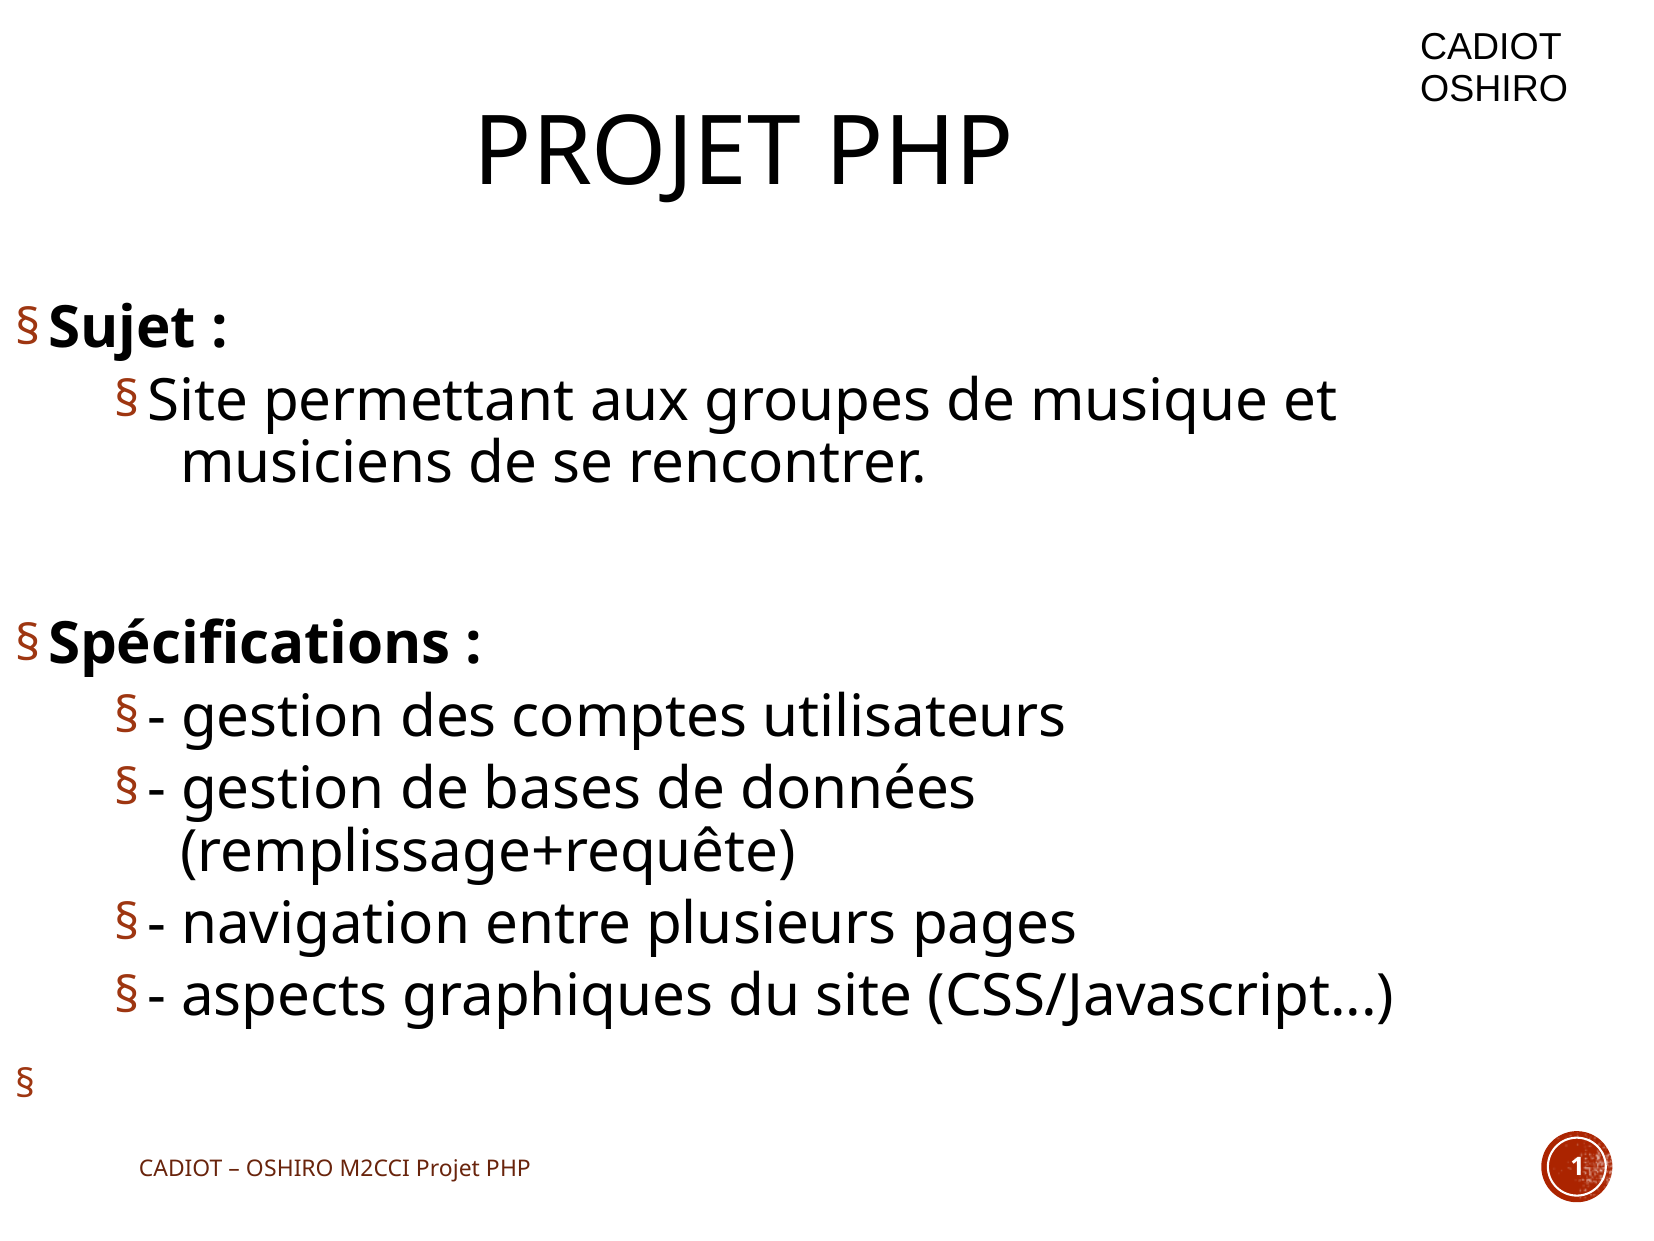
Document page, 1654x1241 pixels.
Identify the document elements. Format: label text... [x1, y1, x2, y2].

text_box CADIOT OSHIRO [1405, 18, 1630, 201]
title PROJET PHP [0, 49, 1489, 257]
subtitle Sujet : Site permettant aux groupes de musique et musiciens de se rencontrer. Spécifications : - gestion des comptes utilisateurs - gestion de bases de données (remplissage+requête) - navigation entre plusieurs pages - aspects graphiques du site (CSS/Javascript...) [0, 290, 1489, 1188]
text_box CADIOT – OSHIRO M2CCI Projet PHP [124, 1134, 983, 1201]
text_box [1534, 1134, 1622, 1201]
